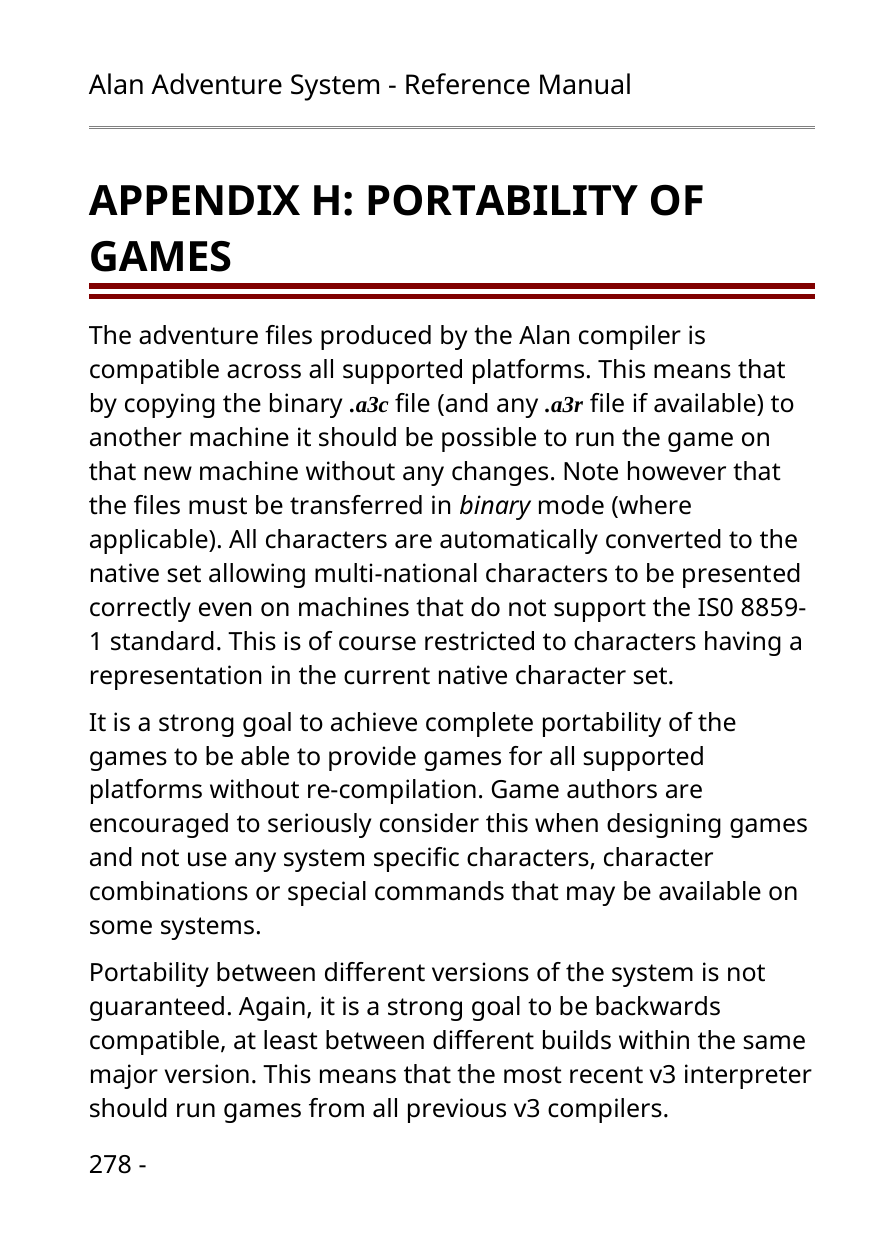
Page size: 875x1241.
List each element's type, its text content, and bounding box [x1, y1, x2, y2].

text The adventure files produced by the Alan compiler is compatible across all supported platforms. This means that by copying the binary .a3c file (and any .a3r file if available) to another machine it should be possible to run the game on that new machine without any changes. Note however that the files must be transferred in binary mode (where applicable). All characters are automatical­ly converted to the native set allowing multi-national characters to be present­ed correctly even on machines that do not support the IS0 8859-1 standard. This is of course restricted to characters having a representation in the current native character set. [88, 318, 815, 692]
text It is a strong goal to achieve complete portability of the games to be able to provide games for all supported platforms without re-compilation. Game au­thors are encouraged to seriously consider this when designing games and not use any system specific characters, character combinations or special commands that may be available on some systems. [88, 704, 815, 942]
text Portability between different versions of the system is not guaranteed. Again, it is a strong goal to be backwards compatible, at least between different builds within the same major version. This means that the most recent v3 interpreter should run games from all previous v3 compilers. [88, 955, 815, 1125]
subtitle Portability of Games [88, 171, 815, 299]
